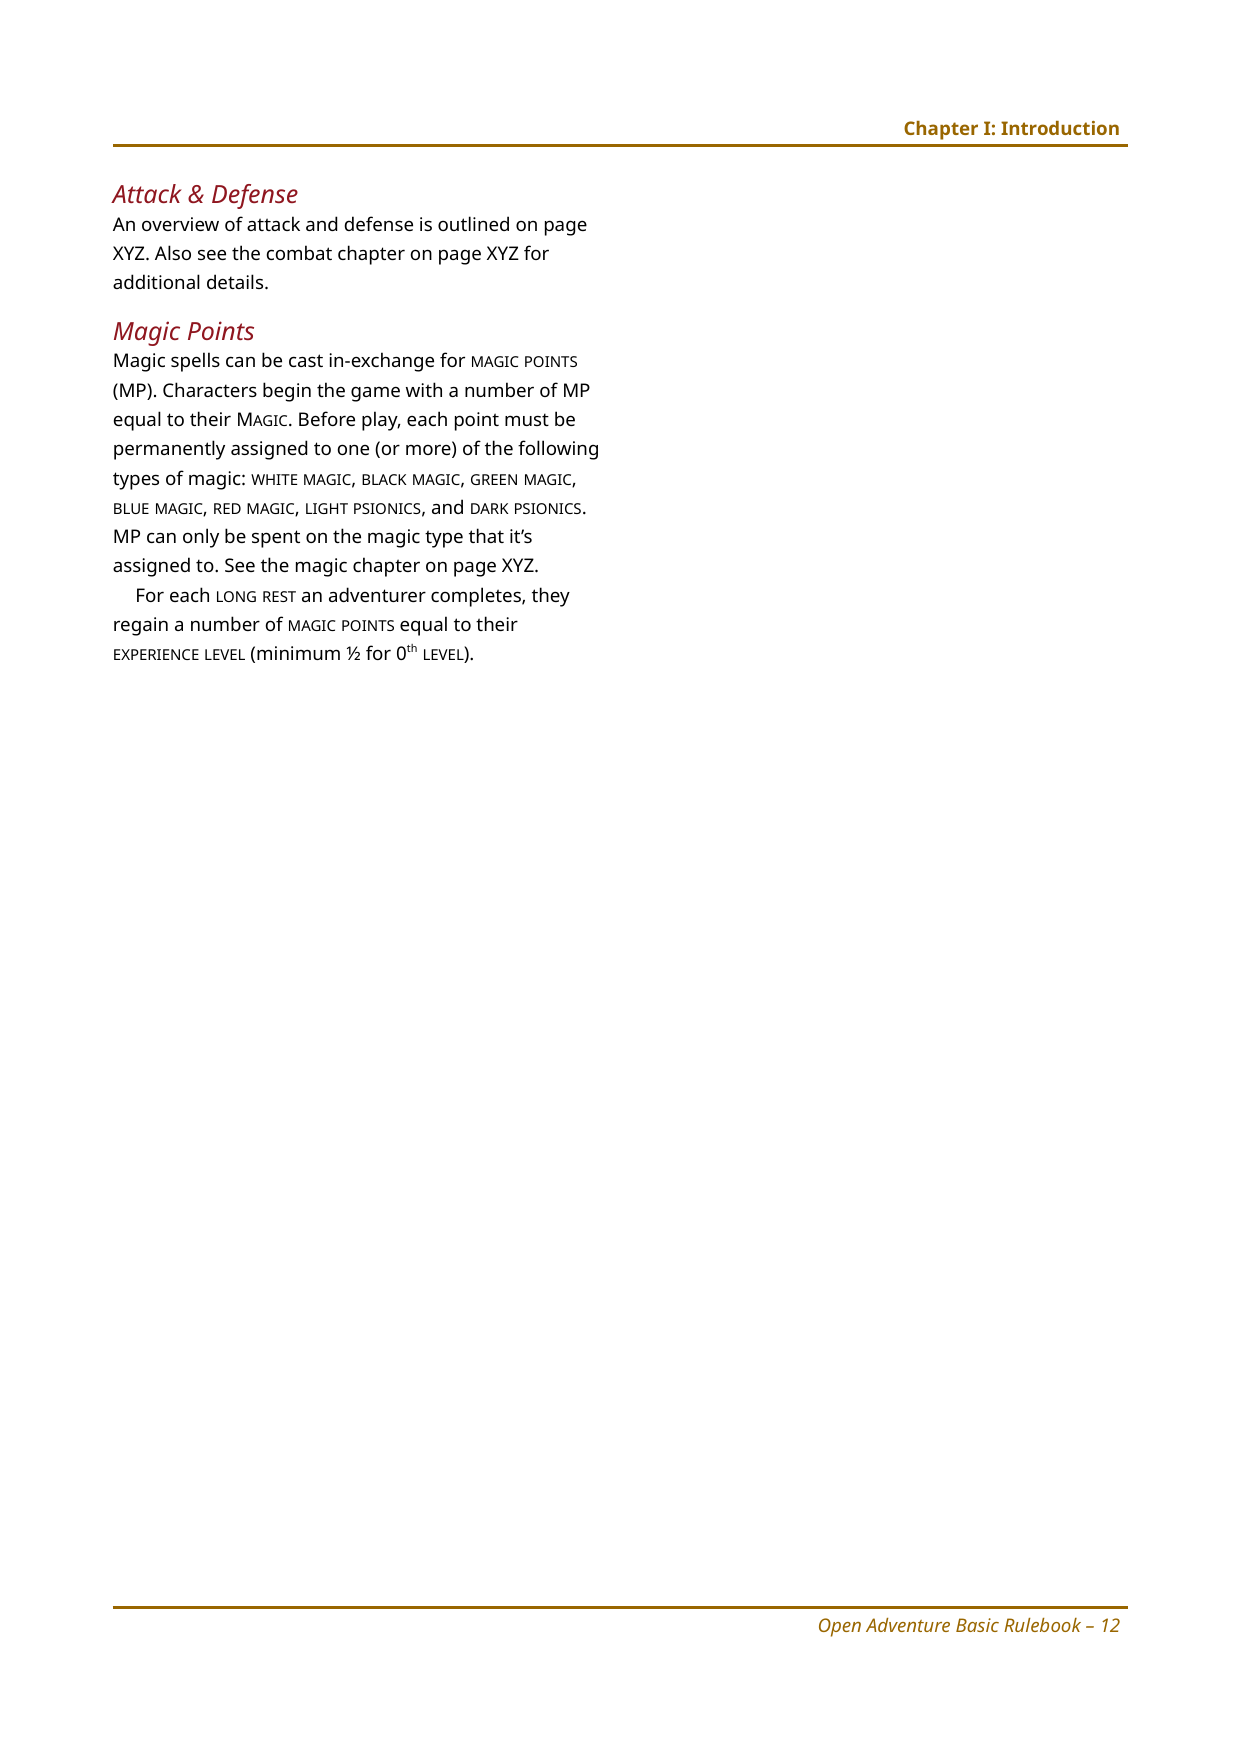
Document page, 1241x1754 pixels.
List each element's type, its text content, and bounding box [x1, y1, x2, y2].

text An overview of attack and defense is outlined on page XYZ. Also see the combat chapter on page XYZ for additional details. [113, 211, 605, 295]
text For each long rest an adventurer completes, they regain a number of magic points equal to their experience level (minimum ½ for 0th level). [113, 582, 605, 666]
subtitle Attack & Defense [113, 177, 605, 211]
text Magic spells can be cast in-exchange for magic points (MP). Characters begin the game with a number of MP equal to their Magic. Before play, each point must be permanently assigned to one (or more) of the following types of magic: white magic, black magic, green magic, blue magic, red magic, light psionics, and dark psionics. MP can only be spent on the magic type that it’s assigned to. See the magic chapter on page XYZ. [113, 348, 605, 578]
subtitle Magic Points [113, 314, 605, 348]
